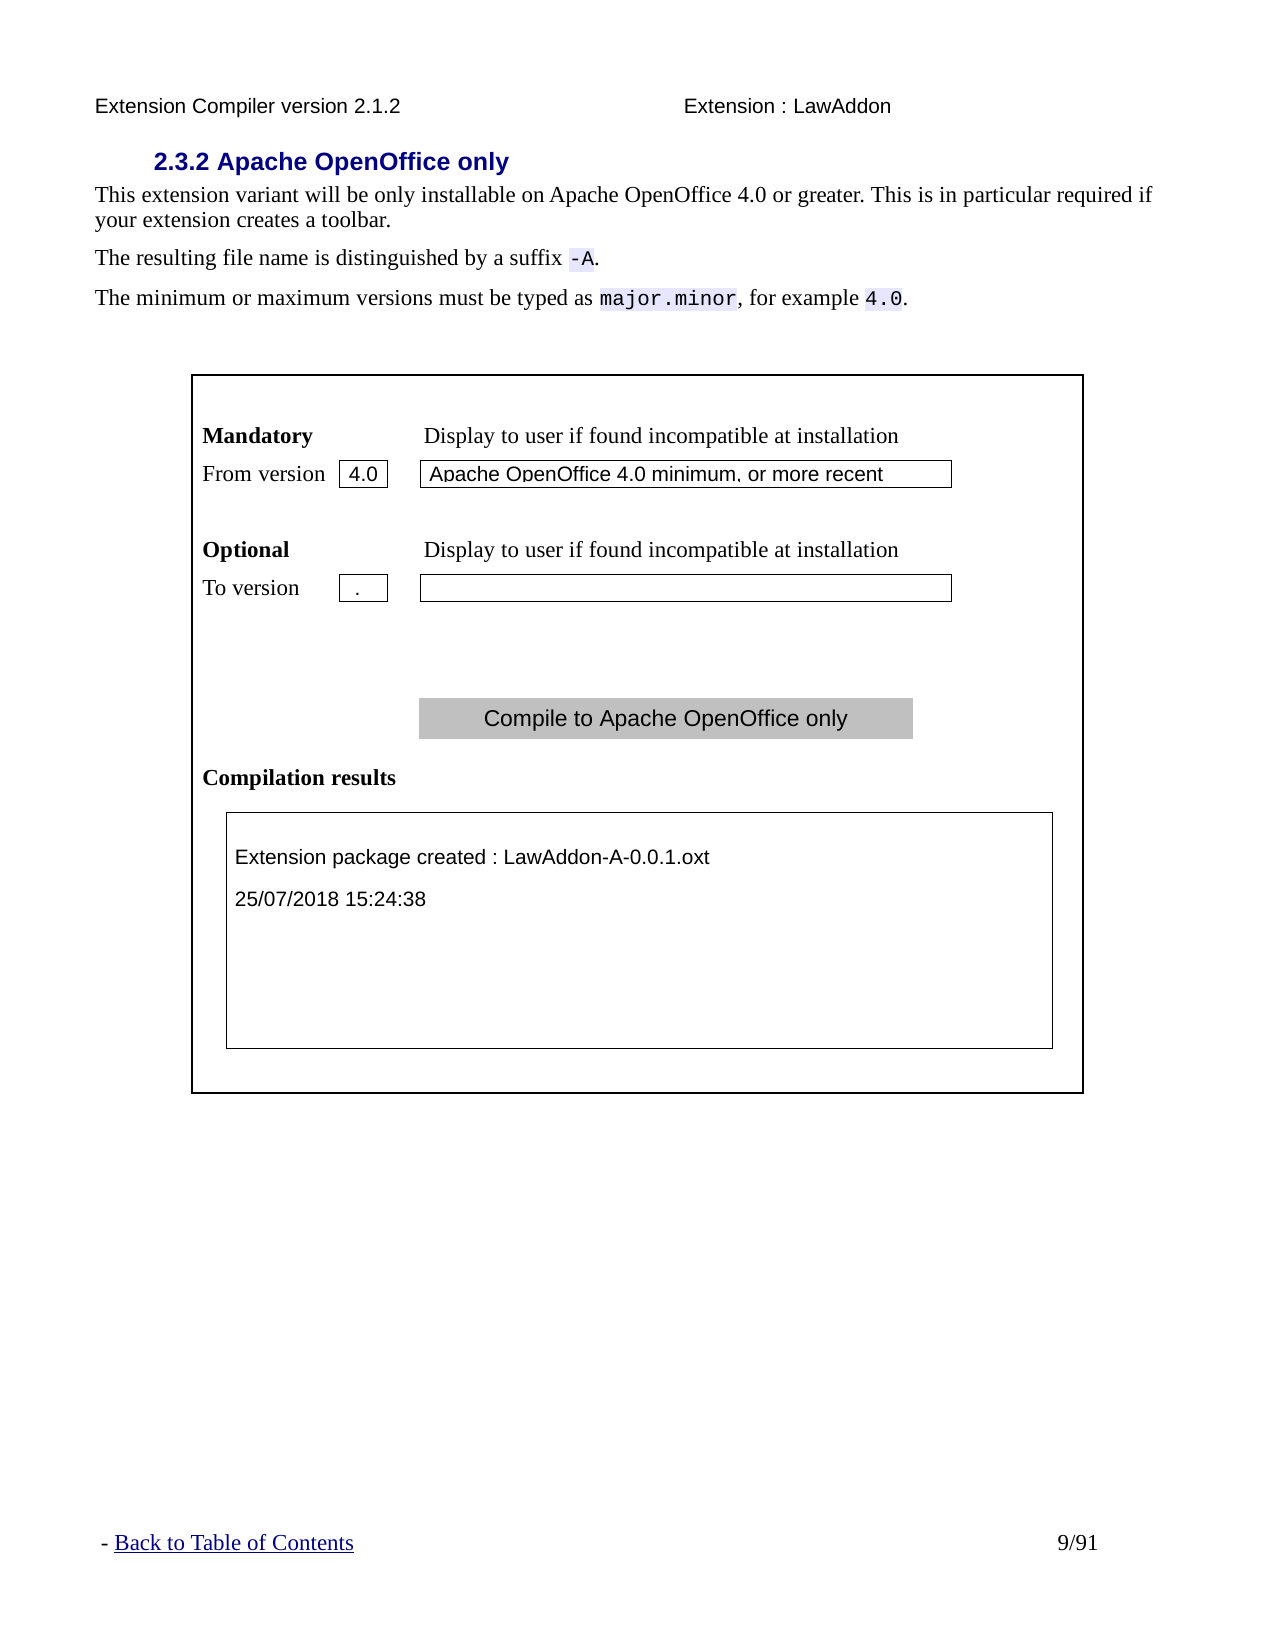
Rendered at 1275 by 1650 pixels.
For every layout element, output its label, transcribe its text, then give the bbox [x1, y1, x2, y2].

text [388, 575, 420, 600]
text [952, 575, 1073, 600]
subtitle Apache OpenOffice only [153, 147, 1181, 176]
text The resulting file name is distinguished by a suffix -A. [94, 245, 1181, 272]
text [952, 461, 1073, 486]
text To version [202, 575, 339, 600]
text From version [202, 461, 339, 486]
text This extension variant will be only installable on Apache OpenOffice 4.0 or greater. This is in particular required if your extension creates a toolbar. [94, 181, 1181, 232]
text Mandatory Display to user if found incompatible at installation [202, 423, 1073, 448]
text The minimum or maximum versions must be typed as major.minor, for example 4.0. [94, 284, 1181, 311]
text [388, 461, 420, 486]
text Optional Display to user if found incompatible at installation [202, 537, 1073, 562]
text Compilation results [202, 765, 1073, 791]
